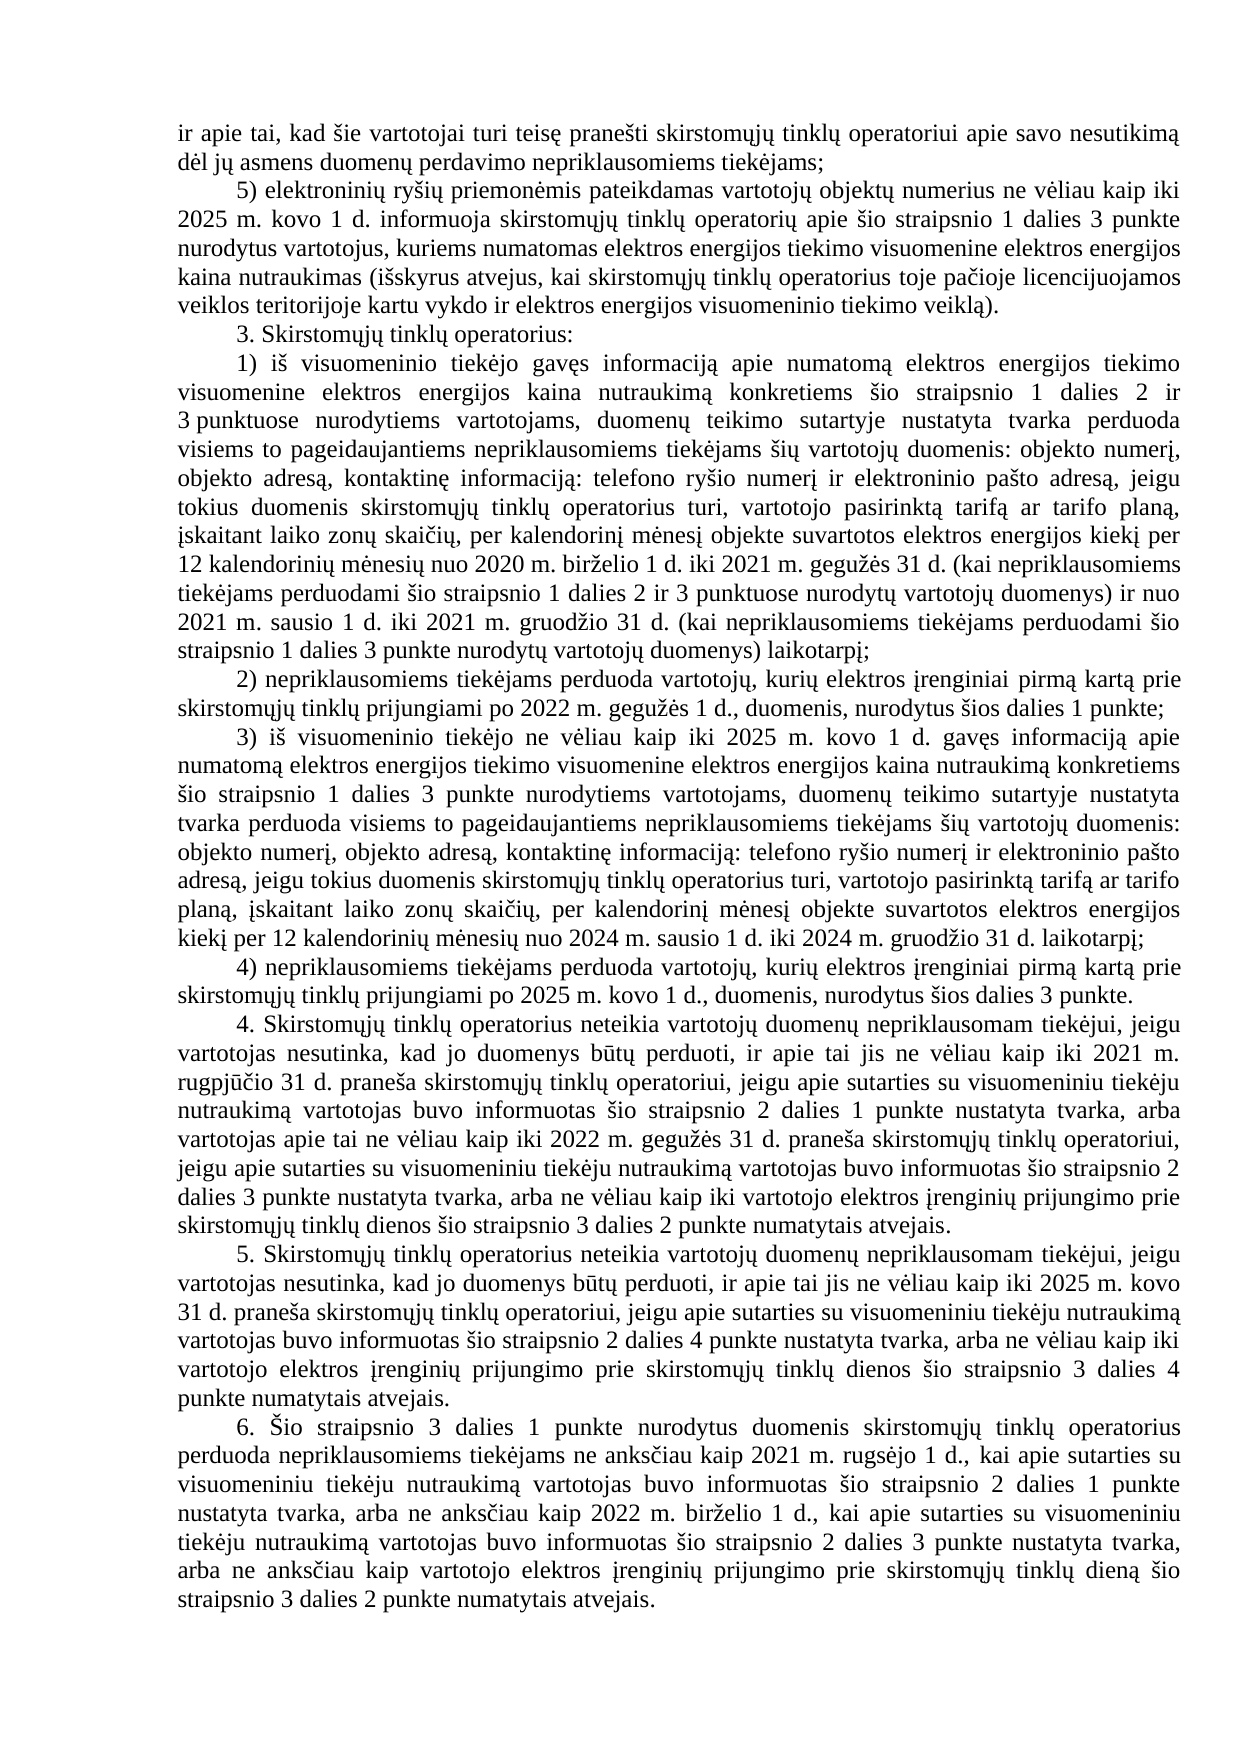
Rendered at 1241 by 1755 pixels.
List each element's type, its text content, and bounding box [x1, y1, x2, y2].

text 3) iš visuomeninio tiekėjo ne vėliau kaip iki 2025 m. kovo 1 d. gavęs informaciją apie numatomą elektros energijos tiekimo visuomenine elektros energijos kaina nutraukimą konkretiems šio straipsnio 1 dalies 3 punkte nurodytiems vartotojams, duomenų teikimo sutartyje nustatyta tvarka perduoda visiems to pageidaujantiems nepriklausomiems tiekėjams šių vartotojų duomenis: objekto numerį, objekto adresą, kontaktinę informaciją: telefono ryšio numerį ir elektroninio pašto adresą, jeigu tokius duomenis skirstomųjų tinklų operatorius turi, vartotojo pasirinktą tarifą ar tarifo planą, įskaitant laiko zonų skaičių, per kalendorinį mėnesį objekte suvartotos elektros energijos kiekį per 12 kalendorinių mėnesių nuo 2024 m. sausio 1 d. iki 2024 m. gruodžio 31 d. laikotarpį; [177, 722, 1181, 952]
text ir apie tai, kad šie vartotojai turi teisę pranešti skirstomųjų tinklų operatoriui apie savo nesutikimą dėl jų asmens duomenų perdavimo nepriklausomiems tiekėjams; [177, 118, 1181, 176]
text 6. Šio straipsnio 3 dalies 1 punkte nurodytus duomenis skirstomųjų tinklų operatorius perduoda nepriklausomiems tiekėjams ne anksčiau kaip 2021 m. rugsėjo 1 d., kai apie sutarties su visuomeniniu tiekėju nutraukimą vartotojas buvo informuotas šio straipsnio 2 dalies 1 punkte nustatyta tvarka, arba ne anksčiau kaip 2022 m. birželio 1 d., kai apie sutarties su visuomeniniu tiekėju nutraukimą vartotojas buvo informuotas šio straipsnio 2 dalies 3 punkte nustatyta tvarka, arba ne anksčiau kaip vartotojo elektros įrenginių prijungimo prie skirstomųjų tinklų dieną šio straipsnio 3 dalies 2 punkte numatytais atvejais. [177, 1412, 1181, 1613]
text 5) elektroninių ryšių priemonėmis pateikdamas vartotojų objektų numerius ne vėliau kaip iki 2025 m. kovo 1 d. informuoja skirstomųjų tinklų operatorių apie šio straipsnio 1 dalies 3 punkte nurodytus vartotojus, kuriems numatomas elektros energijos tiekimo visuomenine elektros energijos kaina nutraukimas (išskyrus atvejus, kai skirstomųjų tinklų operatorius toje pačioje licencijuojamos veiklos teritorijoje kartu vykdo ir elektros energijos visuomeninio tiekimo veiklą). [177, 176, 1181, 319]
text 1) iš visuomeninio tiekėjo gavęs informaciją apie numatomą elektros energijos tiekimo visuomenine elektros energijos kaina nutraukimą konkretiems šio straipsnio 1 dalies 2 ir 3 punktuose nurodytiems vartotojams, duomenų teikimo sutartyje nustatyta tvarka perduoda visiems to pageidaujantiems nepriklausomiems tiekėjams šių vartotojų duomenis: objekto numerį, objekto adresą, kontaktinę informaciją: telefono ryšio numerį ir elektroninio pašto adresą, jeigu tokius duomenis skirstomųjų tinklų operatorius turi, vartotojo pasirinktą tarifą ar tarifo planą, įskaitant laiko zonų skaičių, per kalendorinį mėnesį objekte suvartotos elektros energijos kiekį per 12 kalendorinių mėnesių nuo 2020 m. birželio 1 d. iki 2021 m. gegužės 31 d. (kai nepriklausomiems tiekėjams perduodami šio straipsnio 1 dalies 2 ir 3 punktuose nurodytų vartotojų duomenys) ir nuo 2021 m. sausio 1 d. iki 2021 m. gruodžio 31 d. (kai nepriklausomiems tiekėjams perduodami šio straipsnio 1 dalies 3 punkte nurodytų vartotojų duomenys) laikotarpį; [177, 348, 1181, 664]
text 4) nepriklausomiems tiekėjams perduoda vartotojų, kurių elektros įrenginiai pirmą kartą prie skirstomųjų tinklų prijungiami po 2025 m. kovo 1 d., duomenis, nurodytus šios dalies 3 punkte. [177, 952, 1181, 1009]
text 2) nepriklausomiems tiekėjams perduoda vartotojų, kurių elektros įrenginiai pirmą kartą prie skirstomųjų tinklų prijungiami po 2022 m. gegužės 1 d., duomenis, nurodytus šios dalies 1 punkte; [177, 664, 1181, 722]
text 5. Skirstomųjų tinklų operatorius neteikia vartotojų duomenų nepriklausomam tiekėjui, jeigu vartotojas nesutinka, kad jo duomenys būtų perduoti, ir apie tai jis ne vėliau kaip iki 2025 m. kovo 31 d. praneša skirstomųjų tinklų operatoriui, jeigu apie sutarties su visuomeniniu tiekėju nutraukimą vartotojas buvo informuotas šio straipsnio 2 dalies 4 punkte nustatyta tvarka, arba ne vėliau kaip iki vartotojo elektros įrenginių prijungimo prie skirstomųjų tinklų dienos šio straipsnio 3 dalies 4 punkte numatytais atvejais. [177, 1239, 1181, 1412]
text 3. Skirstomųjų tinklų operatorius: [177, 319, 1181, 348]
text 4. Skirstomųjų tinklų operatorius neteikia vartotojų duomenų nepriklausomam tiekėjui, jeigu vartotojas nesutinka, kad jo duomenys būtų perduoti, ir apie tai jis ne vėliau kaip iki 2021 m. rugpjūčio 31 d. praneša skirstomųjų tinklų operatoriui, jeigu apie sutarties su visuomeniniu tiekėju nutraukimą vartotojas buvo informuotas šio straipsnio 2 dalies 1 punkte nustatyta tvarka, arba vartotojas apie tai ne vėliau kaip iki 2022 m. gegužės 31 d. praneša skirstomųjų tinklų operatoriui, jeigu apie sutarties su visuomeniniu tiekėju nutraukimą vartotojas buvo informuotas šio straipsnio 2 dalies 3 punkte nustatyta tvarka, arba ne vėliau kaip iki vartotojo elektros įrenginių prijungimo prie skirstomųjų tinklų dienos šio straipsnio 3 dalies 2 punkte numatytais atvejais. [177, 1009, 1181, 1239]
